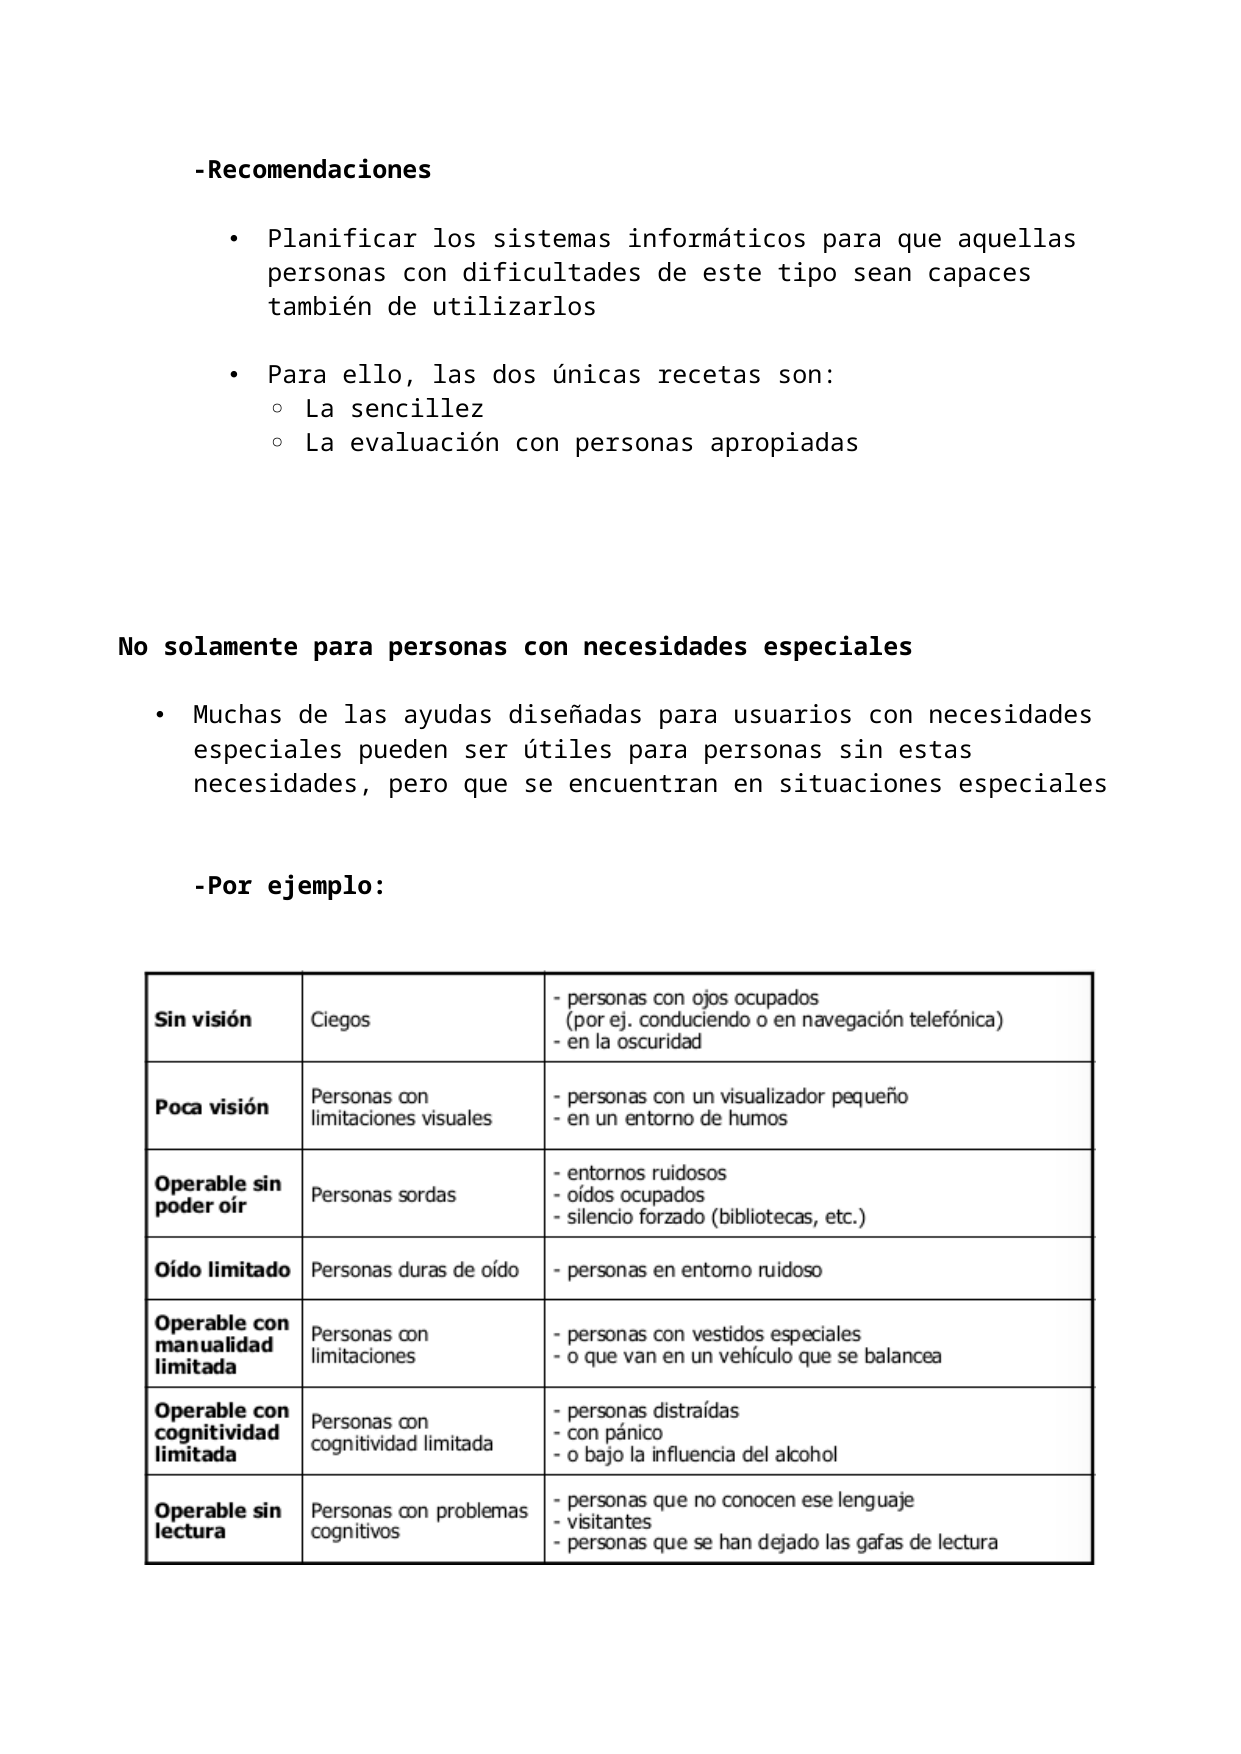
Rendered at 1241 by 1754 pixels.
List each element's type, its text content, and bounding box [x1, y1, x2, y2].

list Planificar los sistemas informáticos para que aquellas personas con dificultades de este tipo sean capaces también de utilizarlos [229, 220, 1122, 322]
text No solamente para personas con necesidades especiales [118, 629, 1122, 663]
picture [144, 969, 1096, 1565]
text -Recomendaciones [118, 152, 1122, 186]
list Muchas de las ayudas diseñadas para usuarios con necesidades especiales pueden ser útiles para personas sin estas necesidades, pero que se encuentran en situaciones especiales [156, 697, 1122, 799]
text -Por ejemplo: [118, 867, 1122, 902]
list Para ello, las dos únicas recetas son: [229, 357, 1122, 391]
list La sencillez [267, 391, 1122, 425]
list La evaluación con personas apropiadas [267, 425, 1122, 459]
